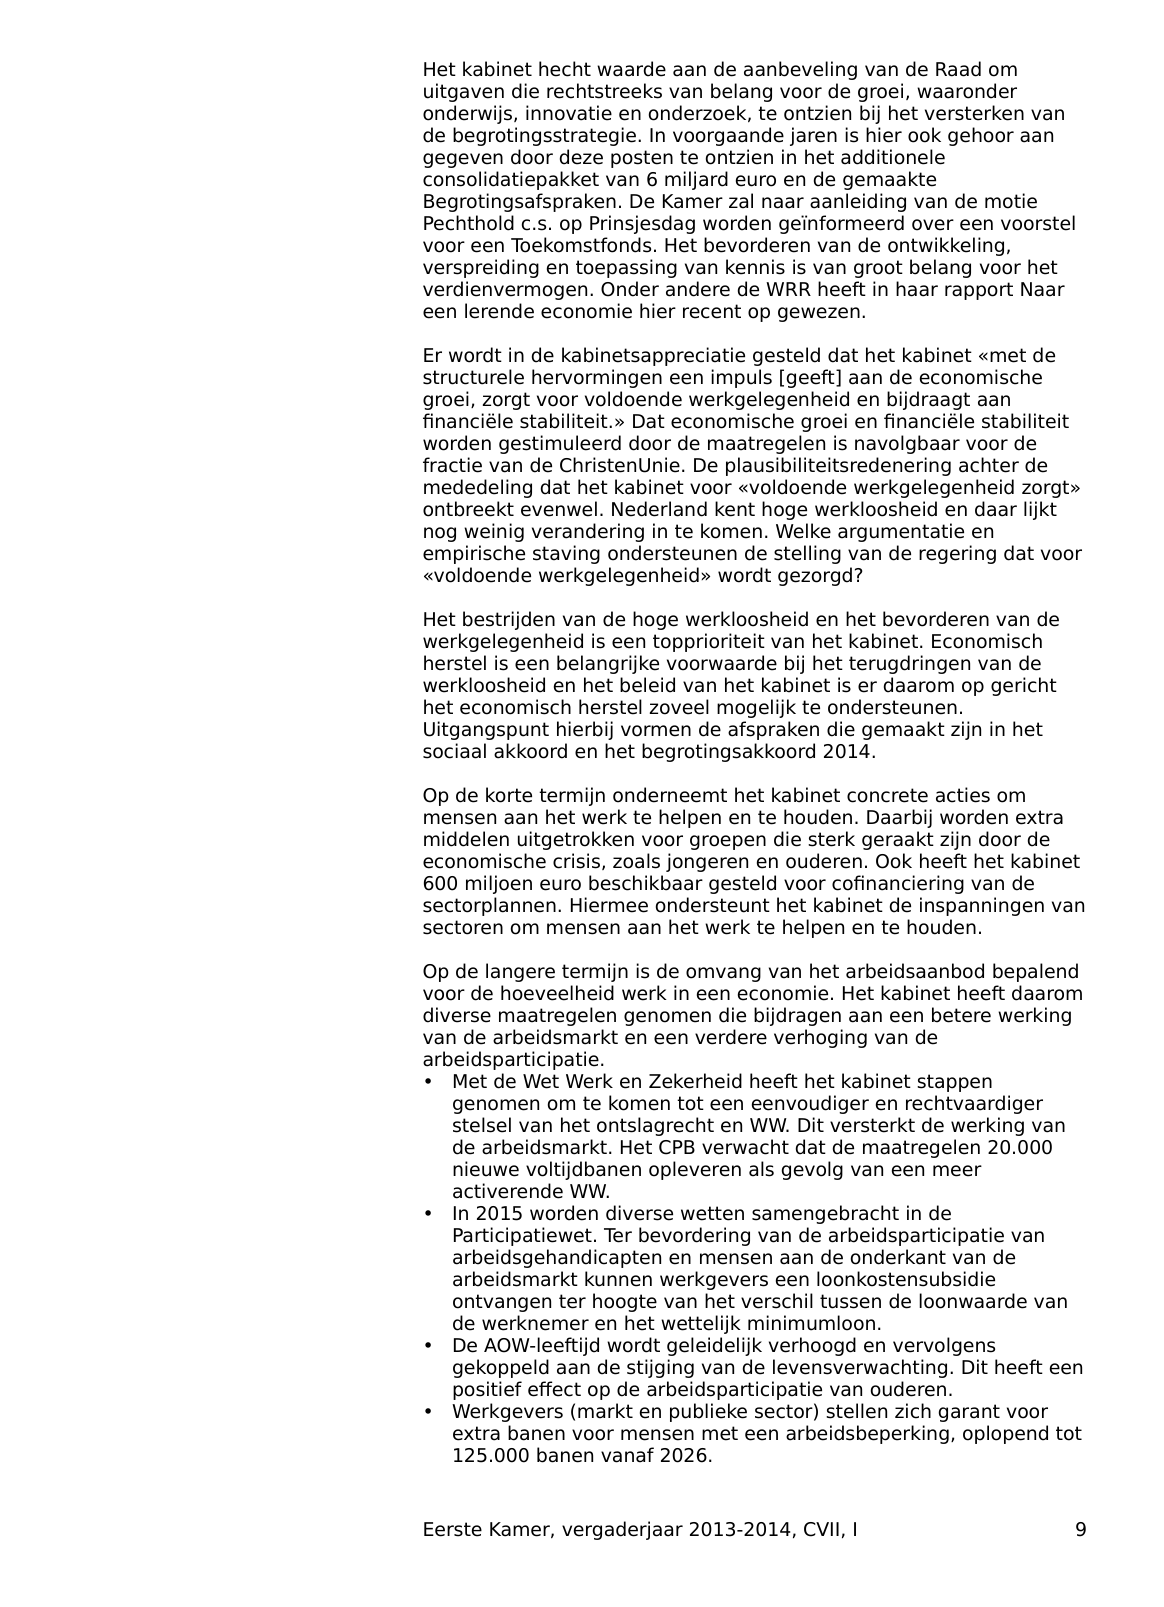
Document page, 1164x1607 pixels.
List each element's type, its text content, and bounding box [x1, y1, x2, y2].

text Het kabinet hecht waarde aan de aanbeveling van de Raad om uitgaven die rechtstreeks van belang voor de groei, waaronder onderwijs, innovatie en onderzoek, te ontzien bij het versterken van de begrotingsstrategie. In voorgaande jaren is hier ook gehoor aan gegeven door deze posten te ontzien in het additionele consolidatiepakket van 6 miljard euro en de gemaakte Begrotingsafspraken. De Kamer zal naar aanleiding van de motie Pechthold c.s. op Prinsjesdag worden geïnformeerd over een voorstel voor een Toekomstfonds. Het bevorderen van de ontwikkeling, verspreiding en toepassing van kennis is van groot belang voor het verdienvermogen. Onder andere de WRR heeft in haar rapport Naar een lerende economie hier recent op gewezen. [422, 59, 1087, 323]
text Het bestrijden van de hoge werkloosheid en het bevorderen van de werkgelegenheid is een topprioriteit van het kabinet. Economisch herstel is een belangrijke voorwaarde bij het terugdringen van de werkloosheid en het beleid van het kabinet is er daarom op gericht het economisch herstel zoveel mogelijk te ondersteunen. Uitgangspunt hierbij vormen de afspraken die gemaakt zijn in het sociaal akkoord en het begrotingsakkoord 2014. [422, 609, 1087, 763]
text • De AOW-leeftijd wordt geleidelijk verhoogd en vervolgens gekoppeld aan de stijging van de levensverwachting. Dit heeft een positief effect op de arbeidsparticipatie van ouderen. [422, 1335, 1087, 1401]
text Op de langere termijn is de omvang van het arbeidsaanbod bepalend voor de hoeveelheid werk in een economie. Het kabinet heeft daarom diverse maatregelen genomen die bijdragen aan een betere werking van de arbeidsmarkt en een verdere verhoging van de arbeidsparticipatie. [422, 961, 1087, 1071]
text • Met de Wet Werk en Zekerheid heeft het kabinet stappen genomen om te komen tot een eenvoudiger en rechtvaardiger stelsel van het ontslagrecht en WW. Dit versterkt de werking van de arbeidsmarkt. Het CPB verwacht dat de maatregelen 20.000 nieuwe voltijdbanen opleveren als gevolg van een meer activerende WW. [422, 1071, 1087, 1203]
text Op de korte termijn onderneemt het kabinet concrete acties om mensen aan het werk te helpen en te houden. Daarbij worden extra middelen uitgetrokken voor groepen die sterk geraakt zijn door de economische crisis, zoals jongeren en ouderen. Ook heeft het kabinet 600 miljoen euro beschikbaar gesteld voor cofinanciering van de sectorplannen. Hiermee ondersteunt het kabinet de inspanningen van sectoren om mensen aan het werk te helpen en te houden. [422, 785, 1087, 939]
text • In 2015 worden diverse wetten samengebracht in de Participatiewet. Ter bevordering van de arbeidsparticipatie van arbeidsgehandicapten en mensen aan de onderkant van de arbeidsmarkt kunnen werkgevers een loonkostensubsidie ontvangen ter hoogte van het verschil tussen de loonwaarde van de werknemer en het wettelijk minimumloon. [422, 1203, 1087, 1335]
text Er wordt in de kabinetsappreciatie gesteld dat het kabinet «met de structurele hervormingen een impuls [geeft] aan de economische groei, zorgt voor voldoende werkgelegenheid en bijdraagt aan financiële stabiliteit.» Dat economische groei en financiële stabiliteit worden gestimuleerd door de maatregelen is navolgbaar voor de fractie van de ChristenUnie. De plausibiliteitsredenering achter de mededeling dat het kabinet voor «voldoende werkgelegenheid zorgt» ontbreekt evenwel. Nederland kent hoge werkloosheid en daar lijkt nog weinig verandering in te komen. Welke argumentatie en empirische staving ondersteunen de stelling van de regering dat voor «voldoende werkgelegenheid» wordt gezorgd? [422, 345, 1087, 587]
text • Werkgevers (markt en publieke sector) stellen zich garant voor extra banen voor mensen met een arbeidsbeperking, oplopend tot 125.000 banen vanaf 2026. [422, 1401, 1087, 1467]
